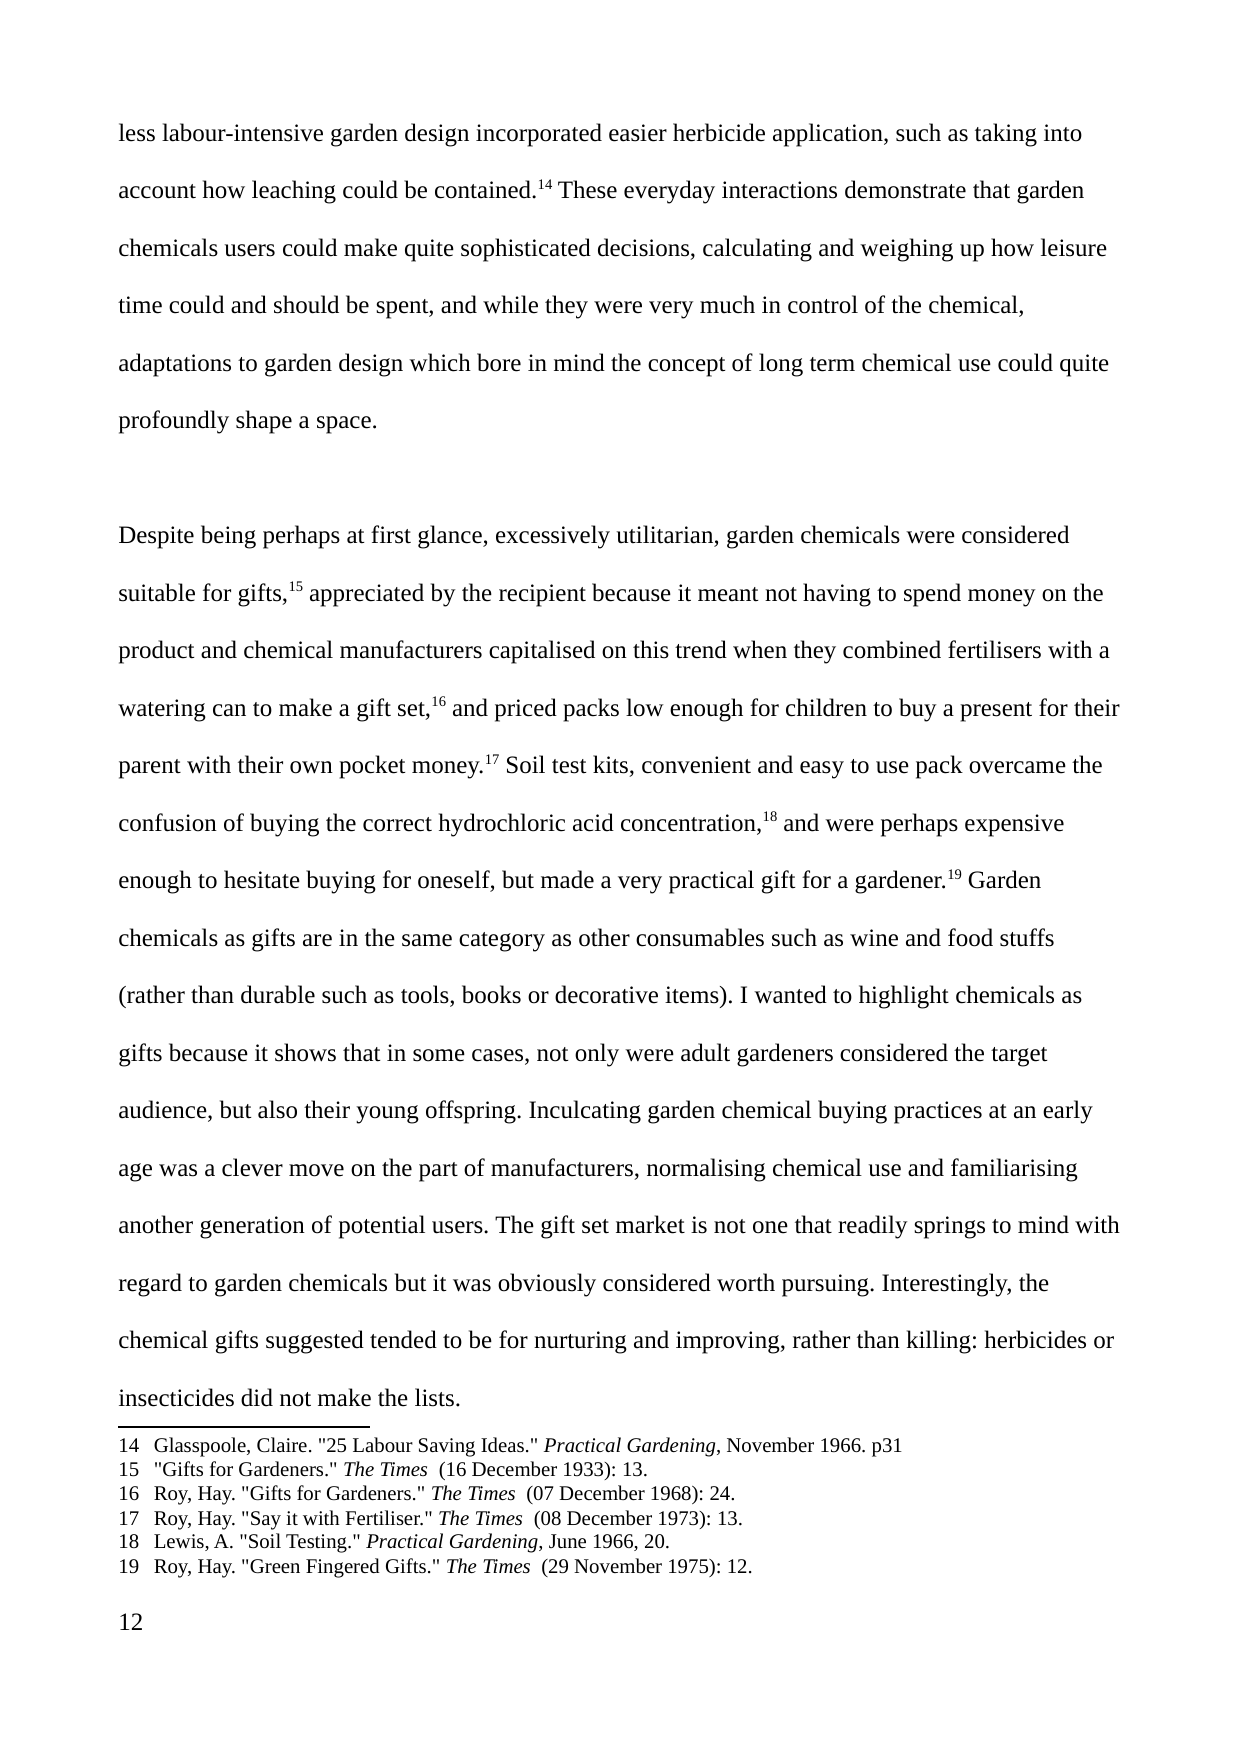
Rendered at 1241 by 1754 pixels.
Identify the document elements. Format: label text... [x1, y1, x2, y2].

text "Gifts for Gardeners." The Times (16 December 1933): 13. [118, 1457, 1122, 1481]
text Roy, Hay. "Green Fingered Gifts." The Times (29 November 1975): 12. [118, 1553, 1122, 1578]
text Roy, Hay. "Gifts for Gardeners." The Times (07 December 1968): 24. [118, 1481, 1122, 1505]
text Lewis, A. "Soil Testing." Practical Gardening, June 1966, 20. [118, 1529, 1122, 1553]
text Roy, Hay. "Say it with Fertiliser." The Times (08 December 1973): 13. [118, 1505, 1122, 1529]
text Despite being perhaps at first glance, excessively utilitarian, garden chemicals were considered suitable for gifts, appreciated by the recipient because it meant not having to spend money on the product and chemical manufacturers capitalised on this trend when they combined fertilisers with a watering can to make a gift set, and priced packs low enough for children to buy a present for their parent with their own pocket money. Soil test kits, convenient and easy to use pack overcame the confusion of buying the correct hydrochloric acid concentration, and were perhaps expensive enough to hesitate buying for oneself, but made a very practical gift for a gardener. Garden chemicals as gifts are in the same category as other consumables such as wine and food stuffs (rather than durable such as tools, books or decorative items). I wanted to highlight chemicals as gifts because it shows that in some cases, not only were adult gardeners considered the target audience, but also their young offspring. Inculcating garden chemical buying practices at an early age was a clever move on the part of manufacturers, normalising chemical use and familiarising another generation of potential users. The gift set market is not one that readily springs to mind with regard to garden chemicals but it was obviously considered worth pursuing. Interestingly, the chemical gifts suggested tended to be for nurturing and improving, rather than killing: herbicides or insecticides did not make the lists. [118, 521, 1122, 1412]
text Glasspoole, Claire. "25 Labour Saving Ideas." Practical Gardening, November 1966. p31 [118, 1433, 1122, 1457]
text less labour-intensive garden design incorporated easier herbicide application, such as taking into account how leaching could be contained. These everyday interactions demonstrate that garden chemicals users could make quite sophisticated decisions, calculating and weighing up how leisure time could and should be spent, and while they were very much in control of the chemical, adaptations to garden design which bore in mind the concept of long term chemical use could quite profoundly shape a space. [118, 118, 1122, 434]
